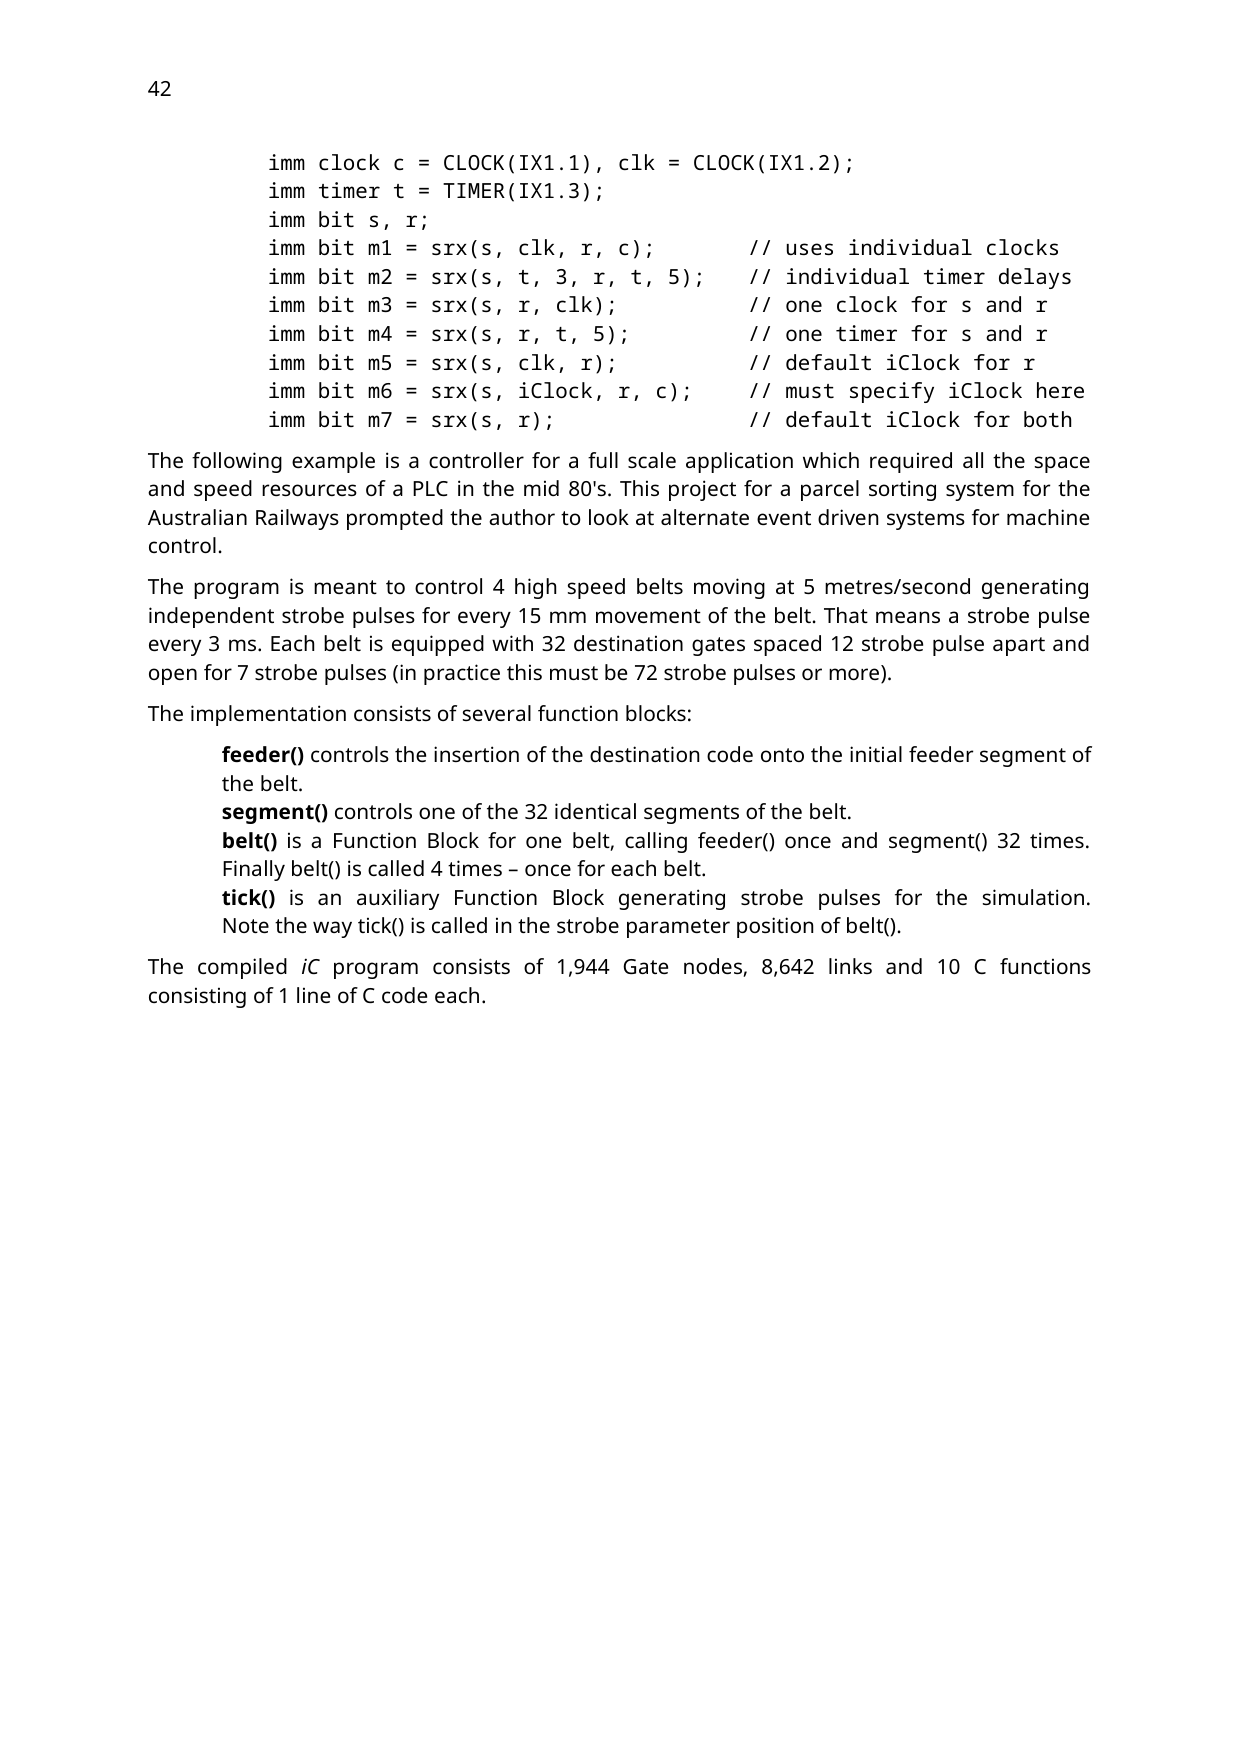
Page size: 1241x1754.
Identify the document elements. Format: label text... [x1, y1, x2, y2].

text The implementation consists of several function blocks: [148, 699, 1092, 727]
text imm clock c = CLOCK(IX1.1), clk = CLOCK(IX1.2); imm timer t = TIMER(IX1.3); imm bit s, r; imm bit m1 = srx(s, clk, r, c); // uses individual clocks imm bit m2 = srx(s, t, 3, r, t, 5); // individual timer delays imm bit m3 = srx(s, r, clk); // one clock for s and r imm bit m4 = srx(s, r, t, 5); // one timer for s and r imm bit m5 = srx(s, clk, r); // default iClock for r imm bit m6 = srx(s, iClock, r, c); // must specify iClock here imm bit m7 = srx(s, r); // default iClock for both [268, 148, 1092, 433]
text The program is meant to control 4 high speed belts moving at 5 metres/second generating independent strobe pulses for every 15 mm movement of the belt. That means a strobe pulse every 3 ms. Each belt is equipped with 32 destination gates spaced 12 strobe pulse apart and open for 7 strobe pulses (in practice this must be 72 strobe pulses or more). [148, 572, 1092, 686]
text feeder() controls the insertion of the destination code onto the initial feeder segment of the belt. segment() controls one of the 32 identical segments of the belt. belt() is a Function Block for one belt, calling feeder() once and segment() 32 times. Finally belt() is called 4 times – once for each belt. tick() is an auxiliary Function Block generating strobe pulses for the simulation. Note the way tick() is called in the strobe parameter position of belt(). [222, 740, 1092, 940]
text The following example is a controller for a full scale application which required all the space and speed resources of a PLC in the mid 80's. This project for a parcel sorting system for the Australian Railways prompted the author to look at alternate event driven systems for machine control. [148, 446, 1092, 560]
text The compiled iC program consists of 1,944 Gate nodes, 8,642 links and 10 C functions consisting of 1 line of C code each. [148, 952, 1092, 1009]
